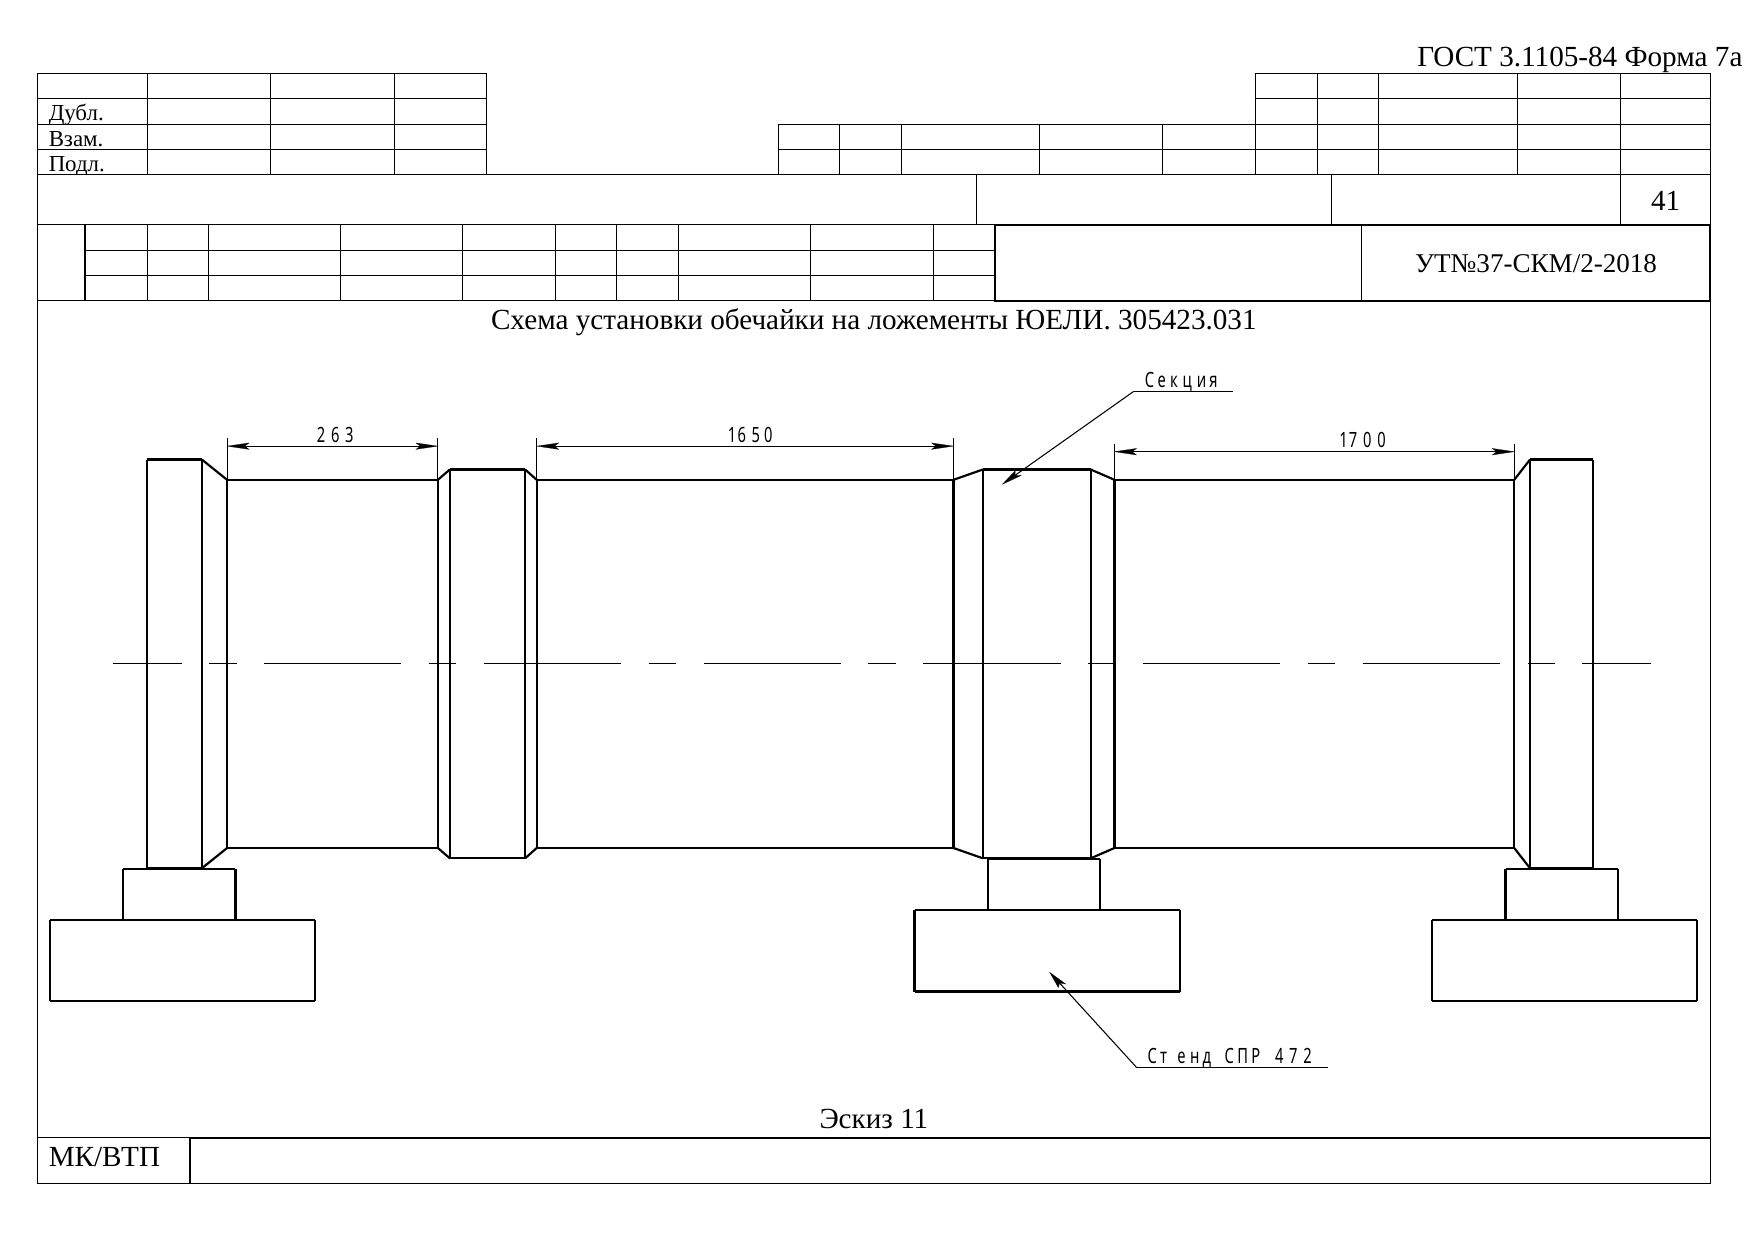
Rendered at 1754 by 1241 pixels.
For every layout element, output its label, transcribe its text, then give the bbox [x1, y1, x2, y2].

table_cell [1379, 150, 1517, 174]
table_cell [996, 226, 1361, 300]
table_cell [811, 276, 933, 300]
table_cell [934, 225, 994, 249]
table_cell [209, 251, 340, 275]
table_cell [902, 150, 1039, 174]
table_cell [556, 225, 616, 249]
table_cell [617, 225, 678, 249]
table_cell [556, 276, 616, 300]
table_cell [1318, 150, 1378, 174]
table_cell [1318, 125, 1378, 149]
table_cell [38, 175, 976, 224]
table_cell [271, 125, 394, 149]
table_cell Подл. [38, 150, 147, 174]
table_cell [86, 276, 147, 300]
table_cell [148, 150, 270, 174]
table_cell [341, 225, 462, 249]
table_header [1621, 74, 1710, 98]
table_cell [840, 125, 901, 149]
table_cell [38, 225, 84, 300]
table_cell [1318, 99, 1378, 124]
table_cell [1163, 125, 1255, 149]
table_header [38, 74, 147, 98]
table_cell [679, 276, 810, 300]
table_cell [1040, 150, 1162, 174]
table_cell [463, 276, 555, 300]
table_cell [679, 225, 810, 249]
table_cell [148, 99, 270, 124]
table_cell Взам. [38, 125, 147, 149]
table_cell [1379, 125, 1517, 149]
table_header [395, 74, 486, 98]
table_cell [148, 251, 208, 275]
table_cell [934, 276, 994, 300]
table_cell [148, 276, 208, 300]
table_cell [1621, 150, 1710, 174]
table_cell [1518, 99, 1620, 124]
table_cell [271, 150, 394, 174]
table_cell [209, 225, 340, 249]
table_cell [1379, 99, 1517, 124]
table_cell [977, 175, 1331, 224]
table_cell [1621, 125, 1710, 149]
table_cell [341, 276, 462, 300]
table_cell [1518, 150, 1620, 174]
table_cell [86, 225, 147, 249]
table_header [1256, 74, 1317, 98]
table_cell [395, 125, 486, 149]
table_cell [148, 125, 270, 149]
table_cell [1256, 150, 1317, 174]
table_cell [1518, 125, 1620, 149]
table_cell [271, 99, 394, 124]
table_header [487, 73, 778, 174]
table_cell [556, 251, 616, 275]
table_cell Дубл. [38, 99, 147, 124]
table_cell [191, 1139, 1710, 1183]
table_cell [148, 225, 208, 249]
table_cell [1256, 99, 1317, 124]
table_cell [1256, 125, 1317, 149]
table_header [1379, 74, 1517, 98]
table_cell УТ№37-СКМ/2-2018 [1362, 226, 1709, 300]
table_cell [209, 276, 340, 300]
table_cell [1040, 125, 1162, 149]
table_cell [934, 251, 994, 275]
table_header [271, 74, 394, 98]
table_cell [1332, 175, 1620, 224]
table_cell [779, 125, 839, 149]
table_cell [463, 251, 555, 275]
table_header [1518, 74, 1620, 98]
table_cell [779, 150, 839, 174]
table_cell [811, 225, 933, 249]
table_cell МК/ВТП [38, 1138, 189, 1183]
table_cell [811, 251, 933, 275]
table_cell [86, 251, 147, 275]
table_cell [395, 150, 486, 174]
table_header [1318, 74, 1378, 98]
table_cell [617, 276, 678, 300]
table_cell [679, 251, 810, 275]
table_cell 41 [1621, 175, 1710, 224]
table_header [148, 74, 270, 98]
table_cell [463, 225, 555, 249]
table_cell [902, 125, 1039, 149]
table_cell [1163, 150, 1255, 174]
table_cell [617, 251, 678, 275]
text ГОСТ 3.1105-84 Форма 7а [53, 39, 1742, 73]
table_cell [1621, 99, 1710, 124]
table_cell [840, 150, 901, 174]
table_cell Схема установки обечайки на ложементы ЮЕЛИ. 305423.031 Эскиз 11 [38, 301, 1710, 1137]
table_cell [395, 99, 486, 124]
table_header [778, 73, 1255, 124]
table_cell [341, 251, 462, 275]
